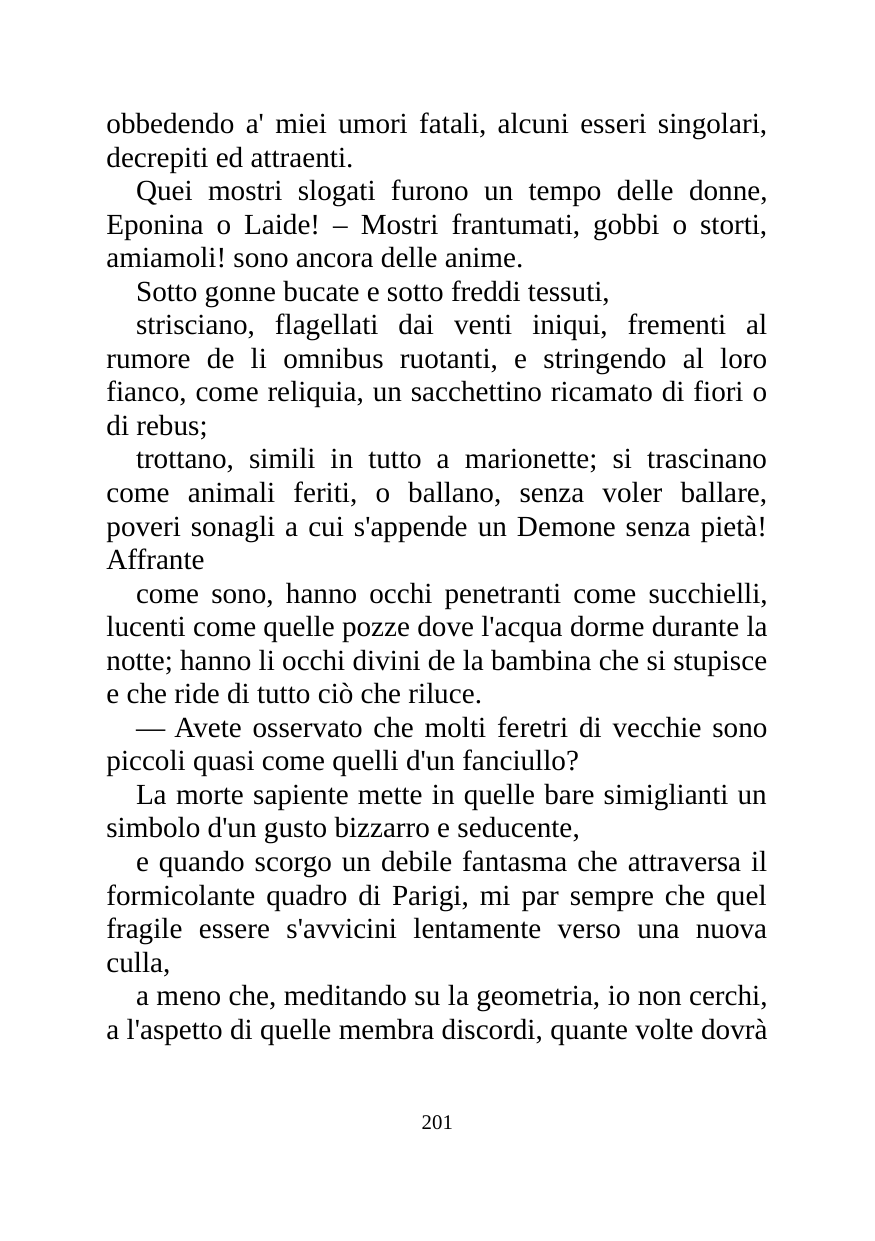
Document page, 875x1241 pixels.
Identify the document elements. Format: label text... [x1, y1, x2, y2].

text obbedendo a' miei umori fatali, alcuni esseri singolari, decrepiti ed attraenti. [106, 106, 768, 173]
text strisciano, flagellati dai venti iniqui, frementi al rumore de li omnibus ruotanti, e stringendo al loro fianco, come reliquia, un sacchettino ricamato di fiori o di rebus; [106, 307, 768, 442]
text a meno che, meditando su la geometria, io non cerchi, a l'aspetto di quelle membra discordi, quante volte dovrà [106, 978, 768, 1045]
text come sono, hanno occhi penetranti come succhielli, lucenti come quelle pozze dove l'acqua dorme durante la notte; hanno li occhi divini de la bambina che si stupisce e che ride di tutto ciò che riluce. [106, 576, 768, 710]
text — Avete osservato che molti feretri di vecchie sono piccoli quasi come quelli d'un fanciullo? [106, 710, 768, 777]
text e quando scorgo un debile fantasma che attraversa il formicolante quadro di Parigi, mi par sempre che quel fragile essere s'avvicini lentamente verso una nuova culla, [106, 844, 768, 978]
text Quei mostri slogati furono un tempo delle donne, Eponina o Laide! – Mostri frantumati, gobbi o storti, amiamoli! sono ancora delle anime. [106, 173, 768, 274]
text Sotto gonne bucate e sotto freddi tessuti, [106, 274, 768, 307]
text trottano, simili in tutto a marionette; si trascinano come animali feriti, o ballano, senza voler ballare, poveri sonagli a cui s'appende un Demone senza pietà! Affrante [106, 442, 768, 576]
text La morte sapiente mette in quelle bare simiglianti un simbolo d'un gusto bizzarro e seducente, [106, 777, 768, 844]
